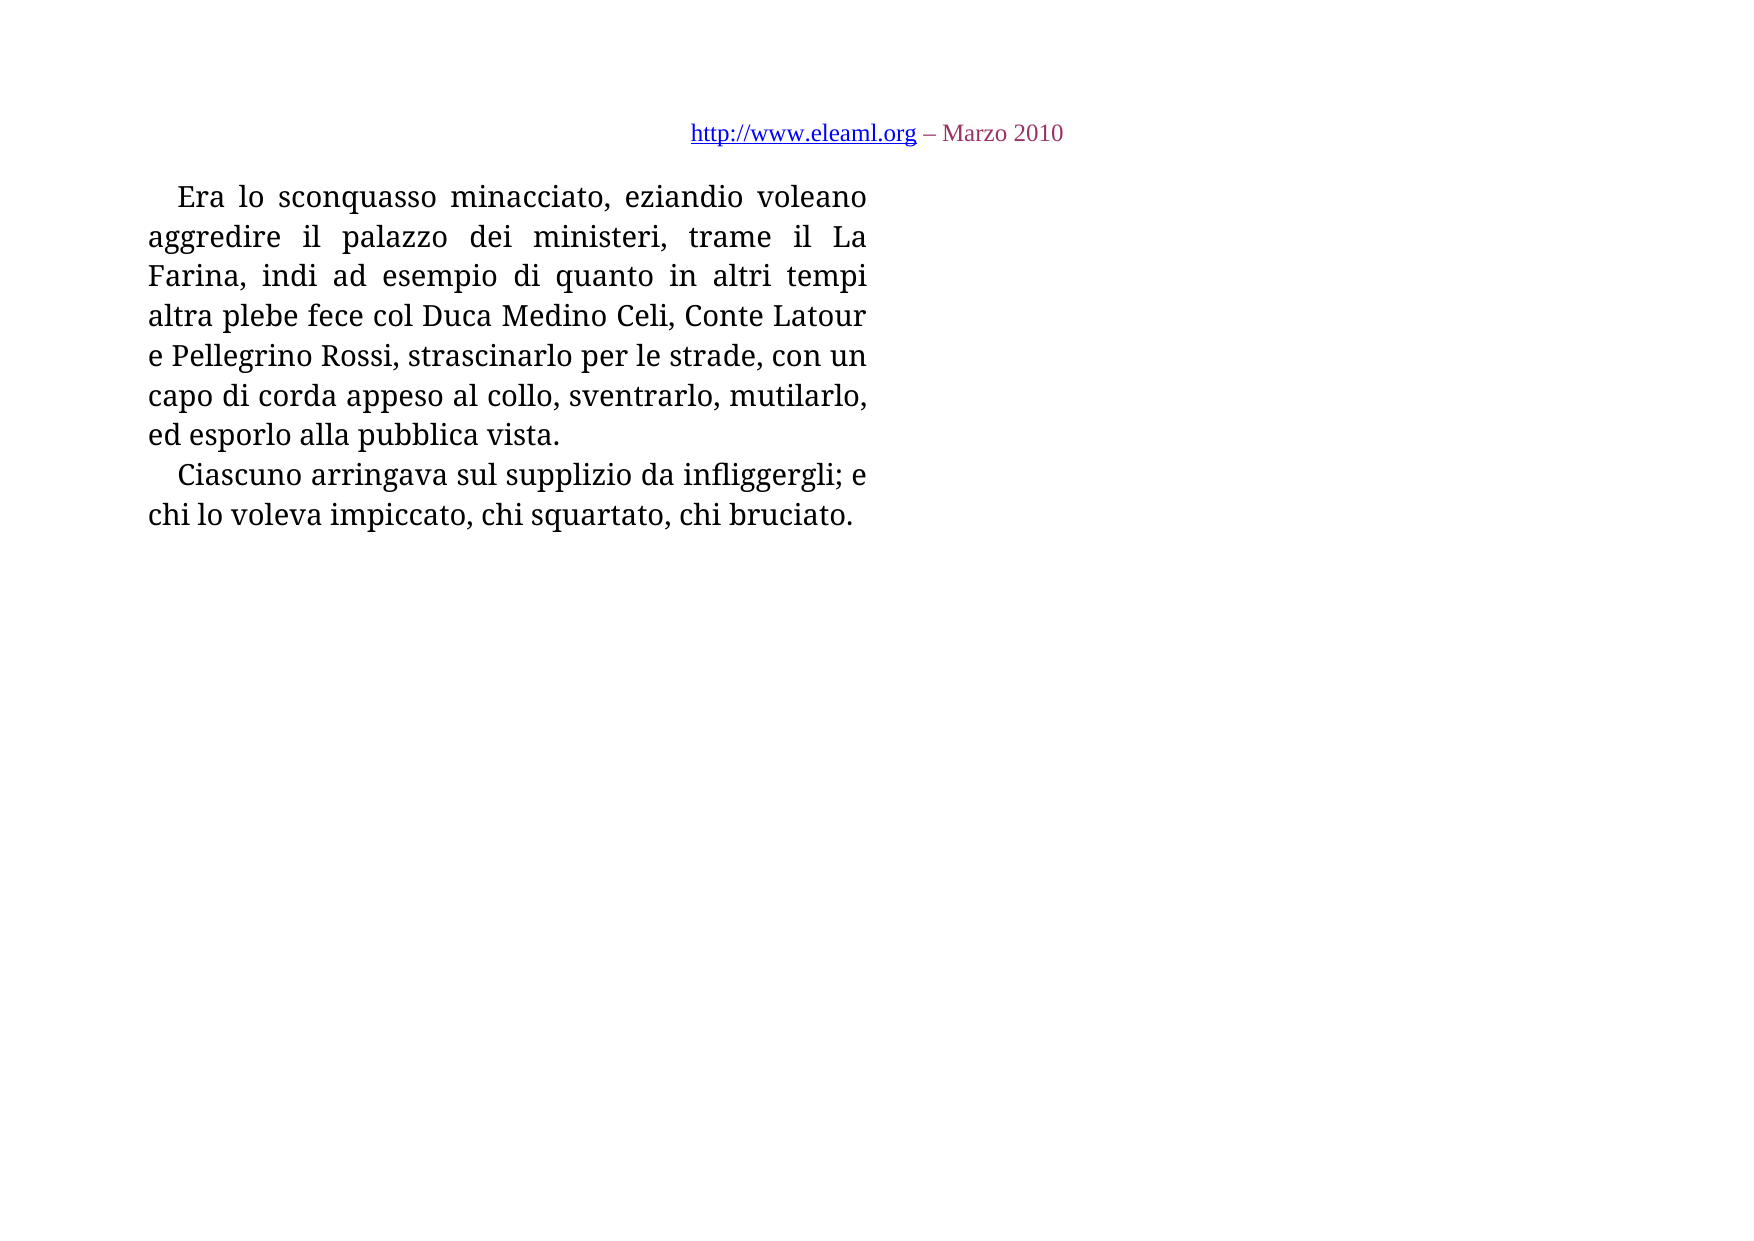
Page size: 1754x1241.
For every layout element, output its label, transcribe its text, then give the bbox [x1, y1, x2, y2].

text Ciascuno arringava sul supplizio da infliggergli; e chi lo voleva impiccato, chi squartato, chi bruciato. [148, 454, 868, 533]
text Era lo sconquasso minacciato, eziandio voleano aggredire il palazzo dei ministeri, trame il La Farina, indi ad esempio di quanto in altri tempi altra plebe fece col Duca Medino Celi, Conte Latour e Pellegrino Rossi, strascinarlo per le strade, con un capo di corda appeso al collo, sventrarlo, mutilarlo, ed esporlo alla pubblica vista. [148, 176, 868, 454]
